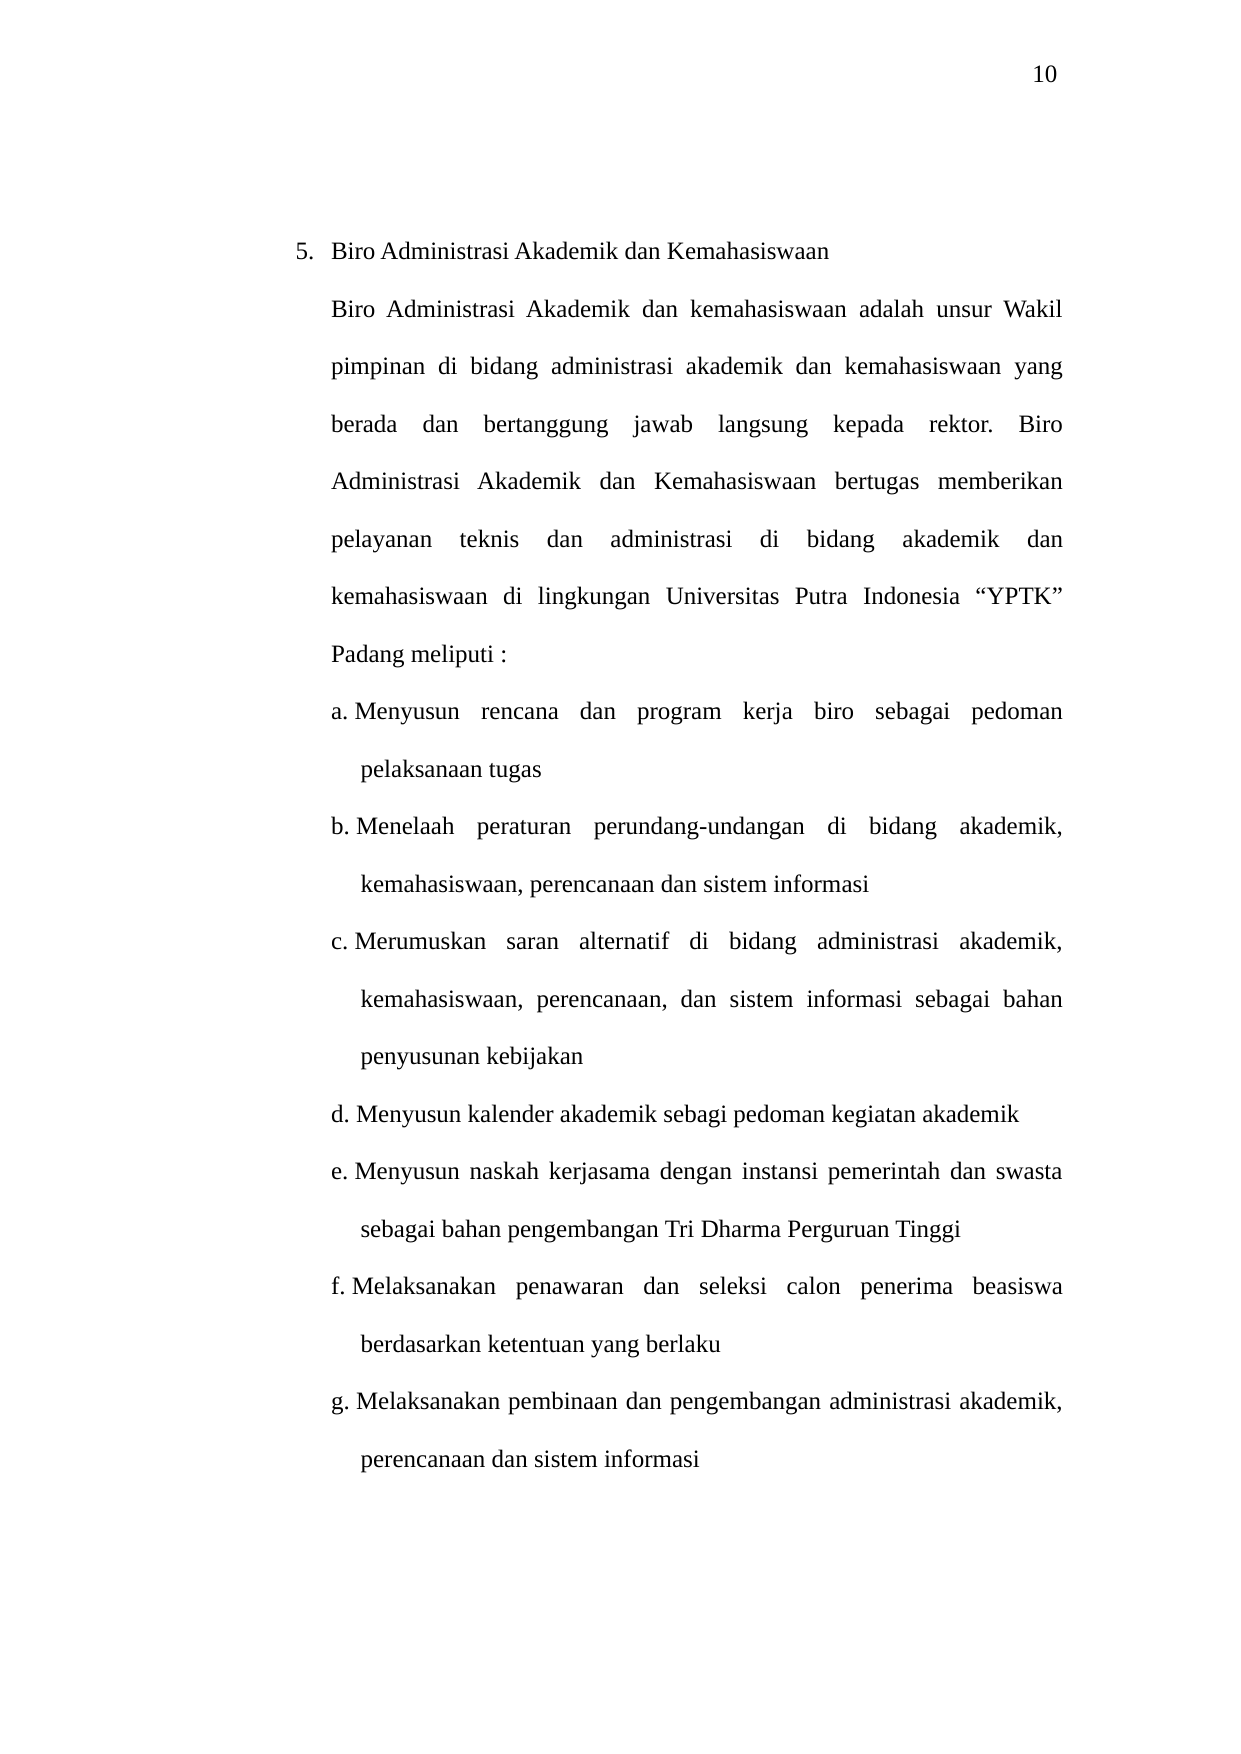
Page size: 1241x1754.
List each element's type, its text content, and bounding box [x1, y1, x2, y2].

list Melaksanakan penawaran dan seleksi calon penerima beasiswa berdasarkan ketentuan yang berlaku [331, 1271, 1063, 1357]
list Menelaah peraturan perundang-undangan di bidang akademik, kemahasiswaan, perencanaan dan sistem informasi [331, 811, 1063, 897]
list Biro Administrasi Akademik dan Kemahasiswaan [295, 236, 1063, 265]
list Menyusun rencana dan program kerja biro sebagai pedoman pelaksanaan tugas [331, 696, 1063, 782]
list Merumuskan saran alternatif di bidang administrasi akademik, kemahasiswaan, perencanaan, dan sistem informasi sebagai bahan penyusunan kebijakan [331, 926, 1063, 1070]
list Biro Administrasi Akademik dan kemahasiswaan adalah unsur Wakil pimpinan di bidang administrasi akademik dan kemahasiswaan yang berada dan bertanggung jawab langsung kepada rektor. Biro Administrasi Akademik dan Kemahasiswaan bertugas memberikan pelayanan teknis dan administrasi di bidang akademik dan kemahasiswaan di lingkungan Universitas Putra Indonesia “YPTK” Padang meliputi : [295, 294, 1063, 667]
list Melaksanakan pembinaan dan pengembangan administrasi akademik, perencanaan dan sistem informasi [331, 1386, 1063, 1472]
list Menyusun naskah kerjasama dengan instansi pemerintah dan swasta sebagai bahan pengembangan Tri Dharma Perguruan Tinggi [331, 1156, 1063, 1242]
list Menyusun kalender akademik sebagi pedoman kegiatan akademik [331, 1099, 1063, 1127]
